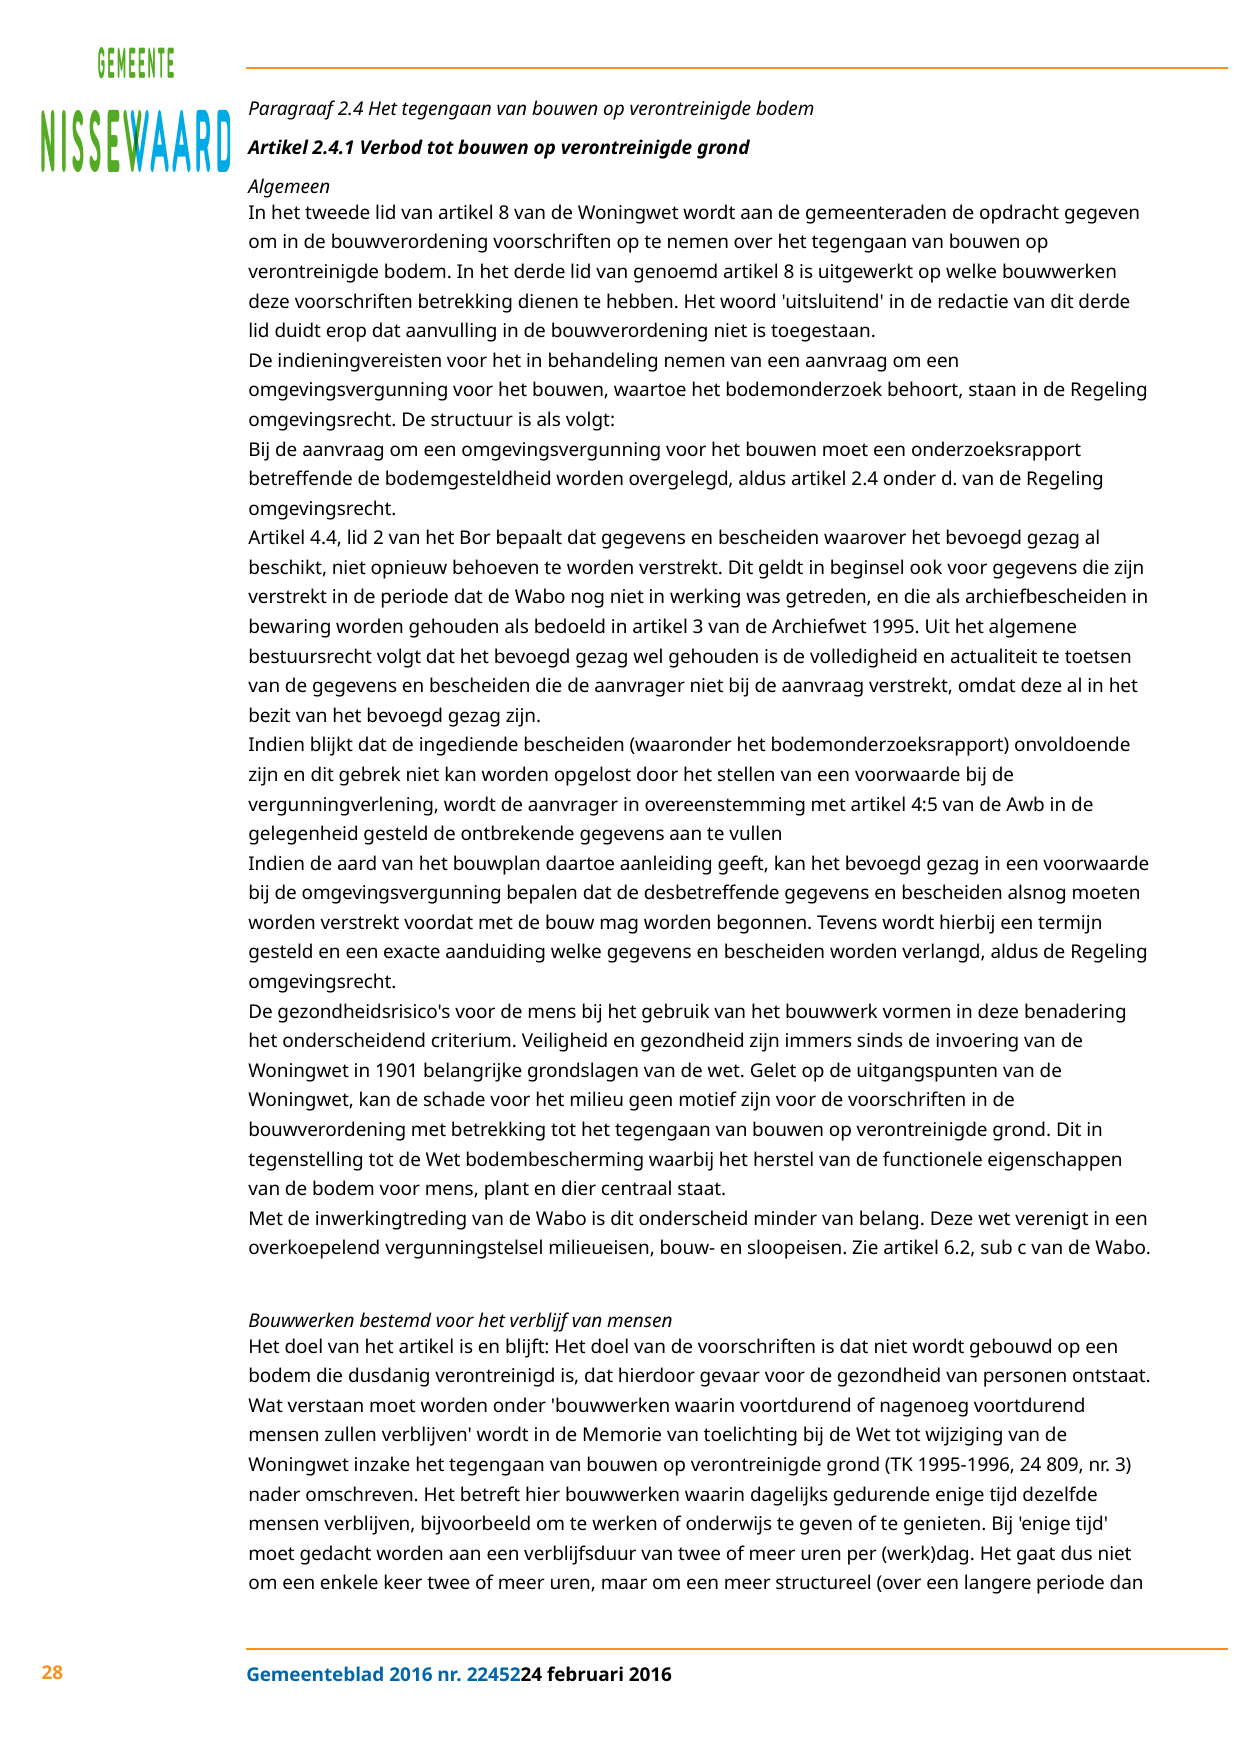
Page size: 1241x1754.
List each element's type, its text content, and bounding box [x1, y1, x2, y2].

text Het doel van het artikel is en blijft: Het doel van de voorschriften is dat niet wordt gebouwd op een bodem die dusdanig verontreinigd is, dat hierdoor gevaar voor de gezondheid van personen ontstaat. [248, 1333, 1152, 1388]
text Algemeen [248, 173, 1152, 199]
text Paragraaf 2.4 Het tegengaan van bouwen op verontreinigde bodem [248, 95, 1152, 121]
picture [154, 157, 165, 172]
text De gezondheidsrisico's voor de mens bij het gebruik van het bouwwerk vormen in deze benadering het onderscheidend criterium. Veiligheid en gezondheid zijn immers sinds de invoering van de Woningwet in 1901 belangrijke grondslagen van de wet. Gelet op de uitgangspunten van de Woningwet, kan de schade voor het milieu geen motief zijn voor de voorschriften in de bouwverordening met betrekking tot het tegengaan van bouwen op verontreinigde grond. Dit in tegenstelling tot de Wet bodembescherming waarbij het herstel van de functionele eigenschappen van de bodem voor mens, plant en dier centraal staat. [248, 998, 1152, 1201]
text Artikel 2.4.1 Verbod tot bouwen op verontreinigde grond [248, 134, 1152, 160]
text Bouwwerken bestemd voor het verblijf van mensen [248, 1307, 1152, 1333]
picture [41, 47, 231, 172]
text De indieningvereisten voor het in behandeling nemen van een aanvraag om een omgevingsvergunning voor het bouwen, waartoe het bodemonderzoek behoort, staan in de Regeling omgevingsrecht. De structuur is als volgt: [248, 347, 1152, 432]
picture [176, 157, 187, 172]
picture [201, 122, 206, 138]
text Met de inwerkingtreding van de Wabo is dit onderscheid minder van belang. Deze wet verenigt in een overkoepelend vergunningstelsel milieueisen, bouw- en sloopeisen. Zie artikel 6.2, sub c van de Wabo. [248, 1205, 1152, 1260]
text Wat verstaan moet worden onder 'bouwwerken waarin voortdurend of nagenoeg voortdurend mensen zullen verblijven' wordt in de Memorie van toelichting bij de Wet tot wijziging van de Woningwet inzake het tegengaan van bouwen op verontreinigde grond (TK 1995-1996, 24 809, nr. 3) nader omschreven. Het betreft hier bouwwerken waarin dagelijks gedurende enige tijd dezelfde mensen verblijven, bijvoorbeeld om te werken of onderwijs te geven of te genieten. Bij 'enige tijd' moet gedacht worden aan een verblijfsduur van twee of meer uren per (werk)dag. Het gaat dus niet om een enkele keer twee of meer uren, maar om een meer structureel (over een langere periode dan [248, 1392, 1152, 1595]
text Artikel 4.4, lid 2 van het Bor bepaalt dat gegevens en bescheiden waarover het bevoegd gezag al beschikt, niet opnieuw behoeven te worden verstrekt. Dit geldt in beginsel ook voor gegevens die zijn verstrekt in de periode dat de Wabo nog niet in werking was getreden, en die als archiefbescheiden in bewaring worden gehouden als bedoeld in artikel 3 van de Archiefwet 1995. Uit het algemene bestuursrecht volgt dat het bevoegd gezag wel gehouden is de volledigheid en actualiteit te toetsen van de gegevens en bescheiden die de aanvrager niet bij de aanvraag verstrekt, omdat deze al in het bezit van het bevoegd gezag zijn. [248, 524, 1152, 728]
text Bij de aanvraag om een omgevingsvergunning voor het bouwen moet een onderzoeksrapport betreffende de bodemgesteldheid worden overgelegd, aldus artikel 2.4 onder d. van de Regeling omgevingsrecht. [248, 436, 1152, 521]
text In het tweede lid van artikel 8 van de Woningwet wordt aan de gemeenteraden de opdracht gegeven om in de bouwverordening voorschriften op te nemen over het tegengaan van bouwen op verontreinigde bodem. In het derde lid van genoemd artikel 8 is uitgewerkt op welke bouwwerken deze voorschriften betrekking dienen te hebben. Het woord 'uitsluitend' in de redactie van dit derde lid duidt erop dat aanvulling in de bouwverordening niet is toegestaan. [248, 199, 1152, 343]
text Indien de aard van het bouwplan daartoe aanleiding geeft, kan het bevoegd gezag in een voorwaarde bij de omgevingsvergunning bepalen dat de desbetreffende gegevens en bescheiden alsnog moeten worden verstrekt voordat met de bouw mag worden begonnen. Tevens wordt hierbij een termijn gesteld en een exacte aanduiding welke gegevens en bescheiden worden verlangd, aldus de Regeling omgevingsrecht. [248, 850, 1152, 994]
picture [222, 122, 227, 160]
text Indien blijkt dat de ingediende bescheiden (waaronder het bodemonderzoeksrapport) onvoldoende zijn en dit gebrek niet kan worden opgelost door het stellen van een voorwaarde bij de vergunningverlening, wordt de aanvrager in overeenstemming met artikel 4:5 van de Awb in de gelegenheid gesteld de ontbrekende gegevens aan te vullen [248, 732, 1152, 846]
picture [200, 151, 206, 172]
